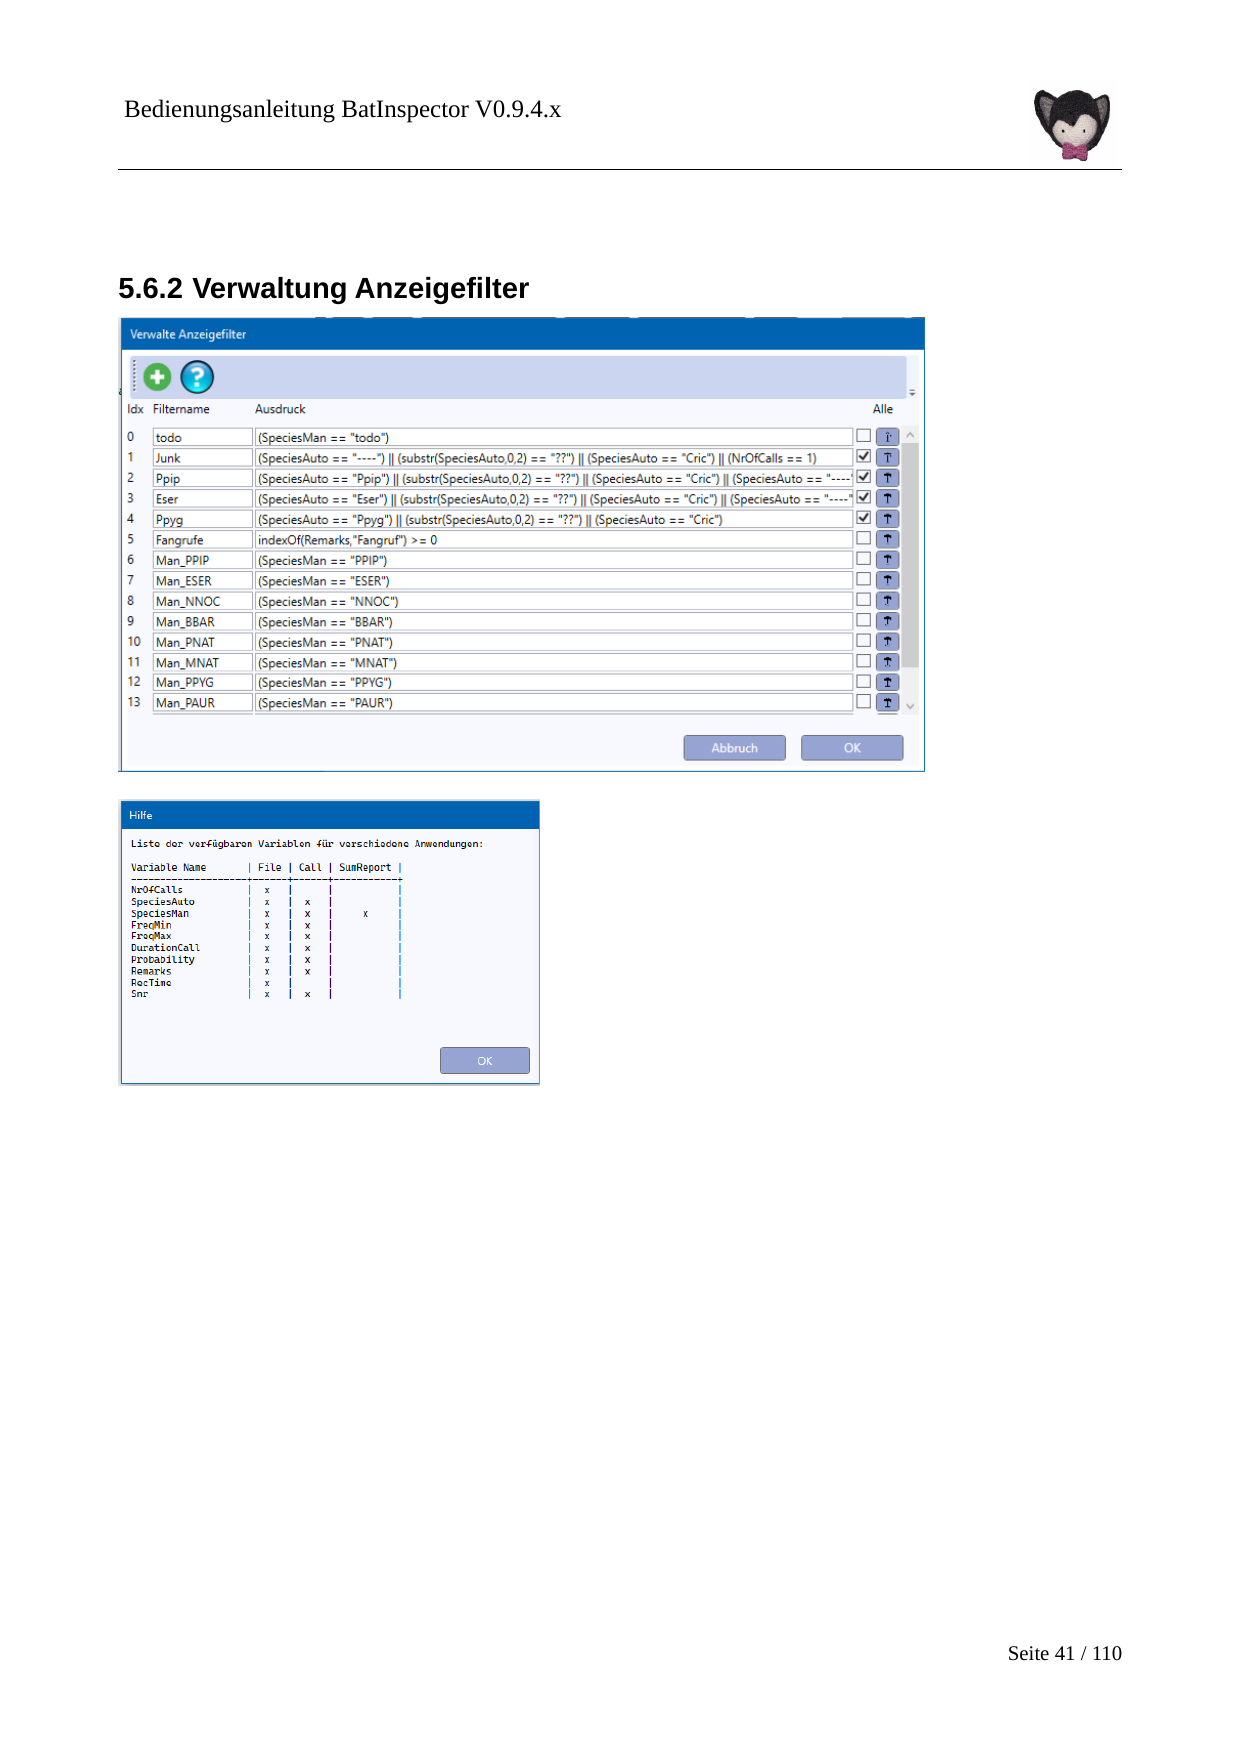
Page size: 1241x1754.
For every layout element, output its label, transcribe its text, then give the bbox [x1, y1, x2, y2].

picture [118, 799, 540, 1086]
picture [1030, 80, 1119, 169]
picture [118, 317, 925, 772]
subtitle Verwaltung Anzeigefilter [118, 272, 1122, 305]
